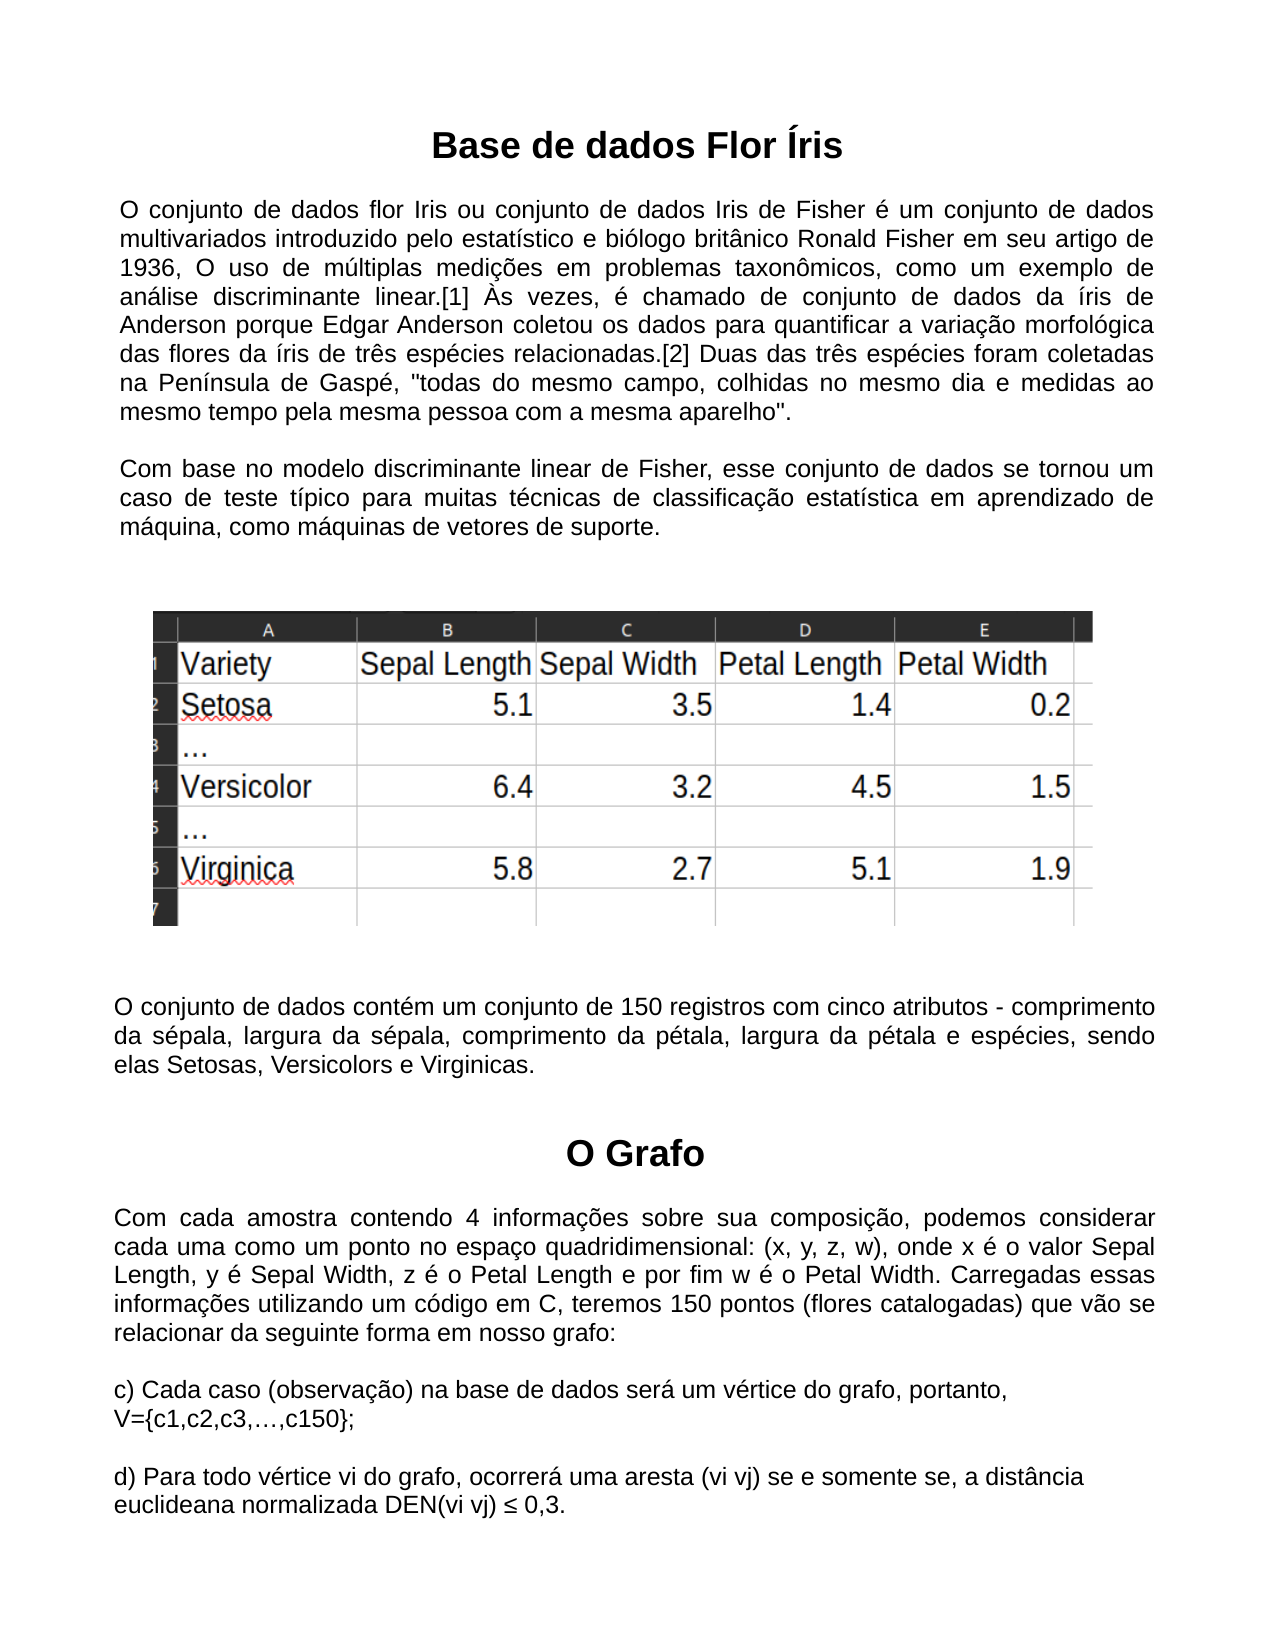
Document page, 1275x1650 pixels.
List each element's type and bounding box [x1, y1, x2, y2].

picture [153, 611, 1093, 926]
